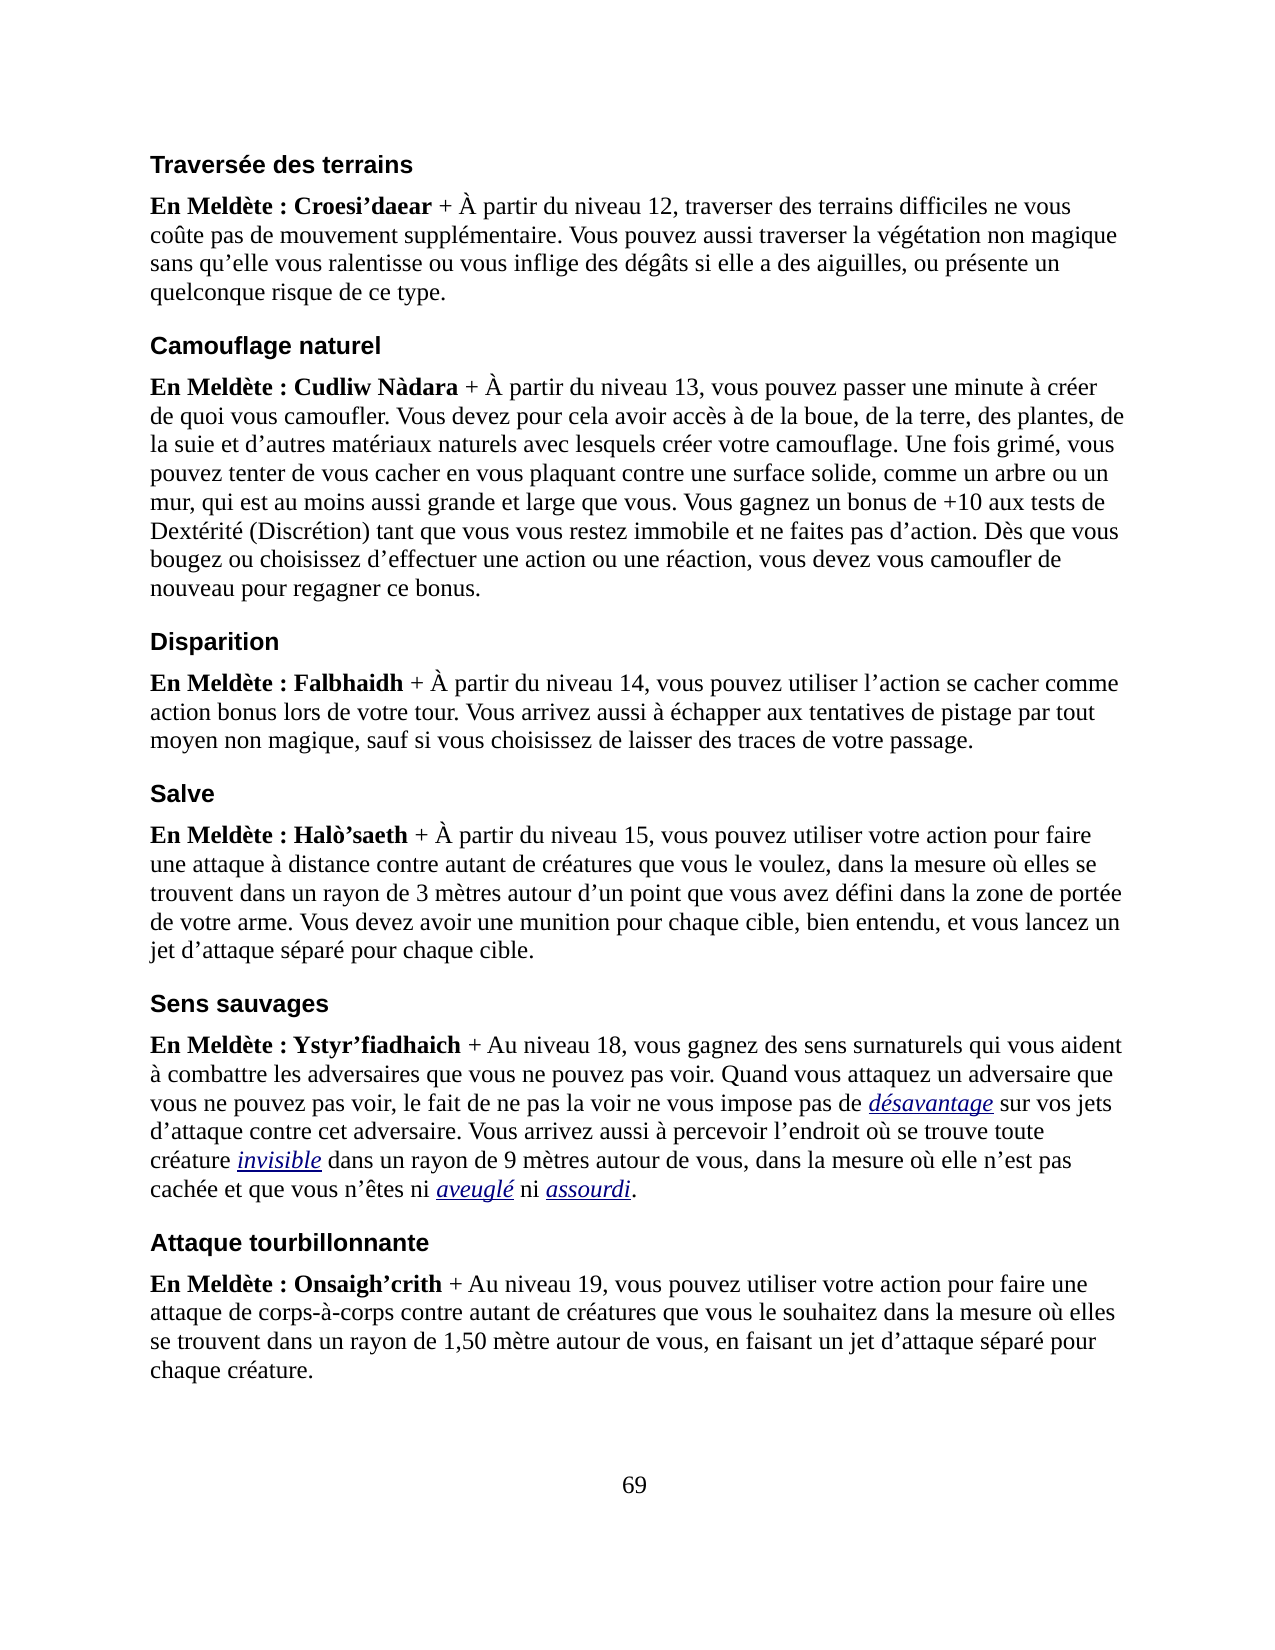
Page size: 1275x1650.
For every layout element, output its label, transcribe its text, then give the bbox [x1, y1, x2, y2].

text En Meldète : Halò’saeth + À partir du niveau 15, vous pouvez utiliser votre action pour faire une attaque à distance contre autant de créatures que vous le voulez, dans la mesure où elles se trouvent dans un rayon de 3 mètres autour d’un point que vous avez défini dans la zone de portée de votre arme. Vous devez avoir une munition pour chaque cible, bien entendu, et vous lancez un jet d’attaque séparé pour chaque cible. [150, 820, 1125, 964]
text En Meldète : Cudliw Nàdara + À partir du niveau 13, vous pouvez passer une minute à créer de quoi vous camoufler. Vous devez pour cela avoir accès à de la boue, de la terre, des plantes, de la suie et d’autres matériaux naturels avec lesquels créer votre camouflage. Une fois grimé, vous pouvez tenter de vous cacher en vous plaquant contre une surface solide, comme un arbre ou un mur, qui est au moins aussi grande et large que vous. Vous gagnez un bonus de +10 aux tests de Dextérité (Discrétion) tant que vous vous restez immobile et ne faites pas d’action. Dès que vous bougez ou choisissez d’effectuer une action ou une réaction, vous devez vous camoufler de nouveau pour regagner ce bonus. [150, 372, 1125, 602]
text En Meldète : Ystyr’fiadhaich + Au niveau 18, vous gagnez des sens surnaturels qui vous aident à combattre les adversaires que vous ne pouvez pas voir. Quand vous attaquez un adversaire que vous ne pouvez pas voir, le fait de ne pas la voir ne vous impose pas de désavantage sur vos jets d’attaque contre cet adversaire. Vous arrivez aussi à percevoir l’endroit où se trouve toute créature invisible dans un rayon de 9 mètres autour de vous, dans la mesure où elle n’est pas cachée et que vous n’êtes ni aveuglé ni assourdi. [150, 1030, 1125, 1203]
subtitle Sens sauvages [150, 989, 1125, 1018]
subtitle Attaque tourbillonnante [150, 1228, 1125, 1256]
text En Meldète : Onsaigh’crith + Au niveau 19, vous pouvez utiliser votre action pour faire une attaque de corps-à-corps contre autant de créatures que vous le souhaitez dans la mesure où elles se trouvent dans un rayon de 1,50 mètre autour de vous, en faisant un jet d’attaque séparé pour chaque créature. [150, 1269, 1125, 1384]
subtitle Traversée des terrains [150, 150, 1125, 178]
subtitle Camouflage naturel [150, 331, 1125, 359]
subtitle Salve [150, 779, 1125, 808]
text En Meldète : Croesi’daear + À partir du niveau 12, traverser des terrains difficiles ne vous coûte pas de mouvement supplémentaire. Vous pouvez aussi traverser la végétation non magique sans qu’elle vous ralentisse ou vous inflige des dégâts si elle a des aiguilles, ou présente un quelconque risque de ce type. [150, 191, 1125, 306]
subtitle Disparition [150, 627, 1125, 656]
text En Meldète : Falbhaidh + À partir du niveau 14, vous pouvez utiliser l’action se cacher comme action bonus lors de votre tour. Vous arrivez aussi à échapper aux tentatives de pistage par tout moyen non magique, sauf si vous choisissez de laisser des traces de votre passage. [150, 668, 1125, 754]
